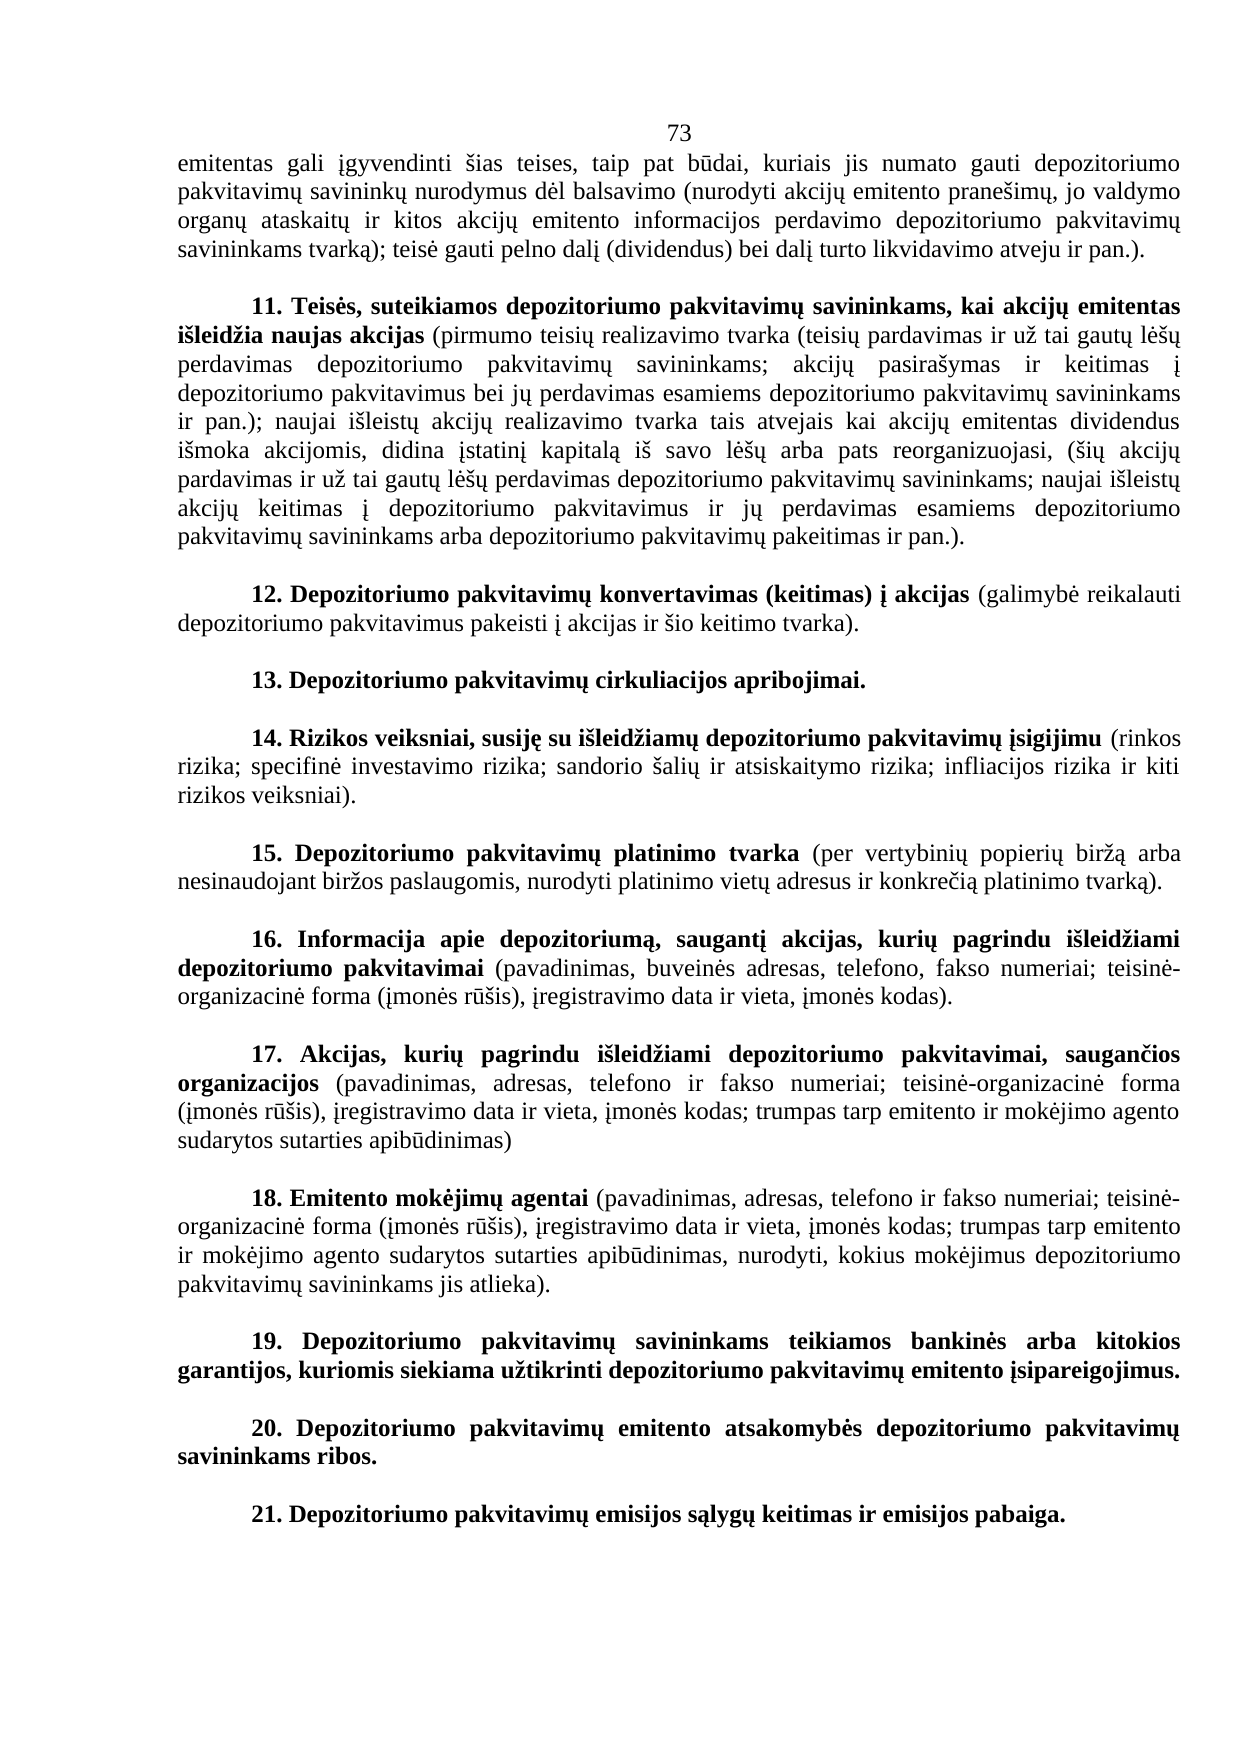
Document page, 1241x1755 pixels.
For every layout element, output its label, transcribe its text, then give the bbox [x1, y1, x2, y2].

text 17. Akcijas, kurių pagrindu išleidžiami depozitoriumo pakvitavimai, saugančios organizacijos (pavadinimas, adresas, telefono ir fakso numeriai; teisinė-organizacinė forma (įmonės rūšis), įregistravimo data ir vieta, įmonės kodas; trumpas tarp emitento ir mokėjimo agento sudarytos sutarties apibūdinimas) [177, 1039, 1181, 1154]
text 11. Teisės, suteikiamos depozitoriumo pakvitavimų savininkams, kai akcijų emitentas išleidžia naujas akcijas (pirmumo teisių realizavimo tvarka (teisių pardavimas ir už tai gautų lėšų perdavimas depozitoriumo pakvitavimų savininkams; akcijų pasirašymas ir keitimas į depozitoriumo pakvitavimus bei jų perdavimas esamiems depozitoriumo pakvitavimų savininkams ir pan.); naujai išleistų akcijų realizavimo tvarka tais atvejais kai akcijų emitentas dividendus išmoka akcijomis, didina įstatinį kapitalą iš savo lėšų arba pats reorganizuojasi, (šių akcijų pardavimas ir už tai gautų lėšų perdavimas depozitoriumo pakvitavimų savininkams; naujai išleistų akcijų keitimas į depozitoriumo pakvitavimus ir jų perdavimas esamiems depozitoriumo pakvitavimų savininkams arba depozitoriumo pakvitavimų pakeitimas ir pan.). [177, 291, 1181, 550]
text 15. Depozitoriumo pakvitavimų platinimo tvarka (per vertybinių popierių biržą arba nesinaudojant biržos paslaugomis, nurodyti platinimo vietų adresus ir konkrečią platinimo tvarką). [177, 838, 1181, 895]
text 13. Depozitoriumo pakvitavimų cirkuliacijos apribojimai. [177, 665, 1181, 694]
text emitentas gali įgyvendinti šias teises, taip pat būdai, kuriais jis numato gauti depozitoriumo pakvitavimų savininkų nurodymus dėl balsavimo (nurodyti akcijų emitento pranešimų, jo valdymo organų ataskaitų ir kitos akcijų emitento informacijos perdavimo depozitoriumo pakvitavimų savininkams tvarką); teisė gauti pelno dalį (dividendus) bei dalį turto likvidavimo atveju ir pan.). [177, 148, 1181, 263]
text 20. Depozitoriumo pakvitavimų emitento atsakomybės depozitoriumo pakvitavimų savininkams ribos. [177, 1413, 1181, 1470]
text 12. Depozitoriumo pakvitavimų konvertavimas (keitimas) į akcijas (galimybė reikalauti depozitoriumo pakvitavimus pakeisti į akcijas ir šio keitimo tvarka). [177, 579, 1181, 636]
text 19. Depozitoriumo pakvitavimų savininkams teikiamos bankinės arba kitokios garantijos, kuriomis siekiama užtikrinti depozitoriumo pakvitavimų emitento įsipareigojimus. [177, 1326, 1181, 1384]
text 16. Informacija apie depozitoriumą, saugantį akcijas, kurių pagrindu išleidžiami depozitoriumo pakvitavimai (pavadinimas, buveinės adresas, telefono, fakso numeriai; teisinė-organizacinė forma (įmonės rūšis), įregistravimo data ir vieta, įmonės kodas). [177, 924, 1181, 1010]
text 21. Depozitoriumo pakvitavimų emisijos sąlygų keitimas ir emisijos pabaiga. [177, 1499, 1181, 1528]
text 14. Rizikos veiksniai, susiję su išleidžiamų depozitoriumo pakvitavimų įsigijimu (rinkos rizika; specifinė investavimo rizika; sandorio šalių ir atsiskaitymo rizika; infliacijos rizika ir kiti rizikos veiksniai). [177, 723, 1181, 809]
text 18. Emitento mokėjimų agentai (pavadinimas, adresas, telefono ir fakso numeriai; teisinė-organizacinė forma (įmonės rūšis), įregistravimo data ir vieta, įmonės kodas; trumpas tarp emitento ir mokėjimo agento sudarytos sutarties apibūdinimas, nurodyti, kokius mokėjimus depozitoriumo pakvitavimų savininkams jis atlieka). [177, 1183, 1181, 1298]
